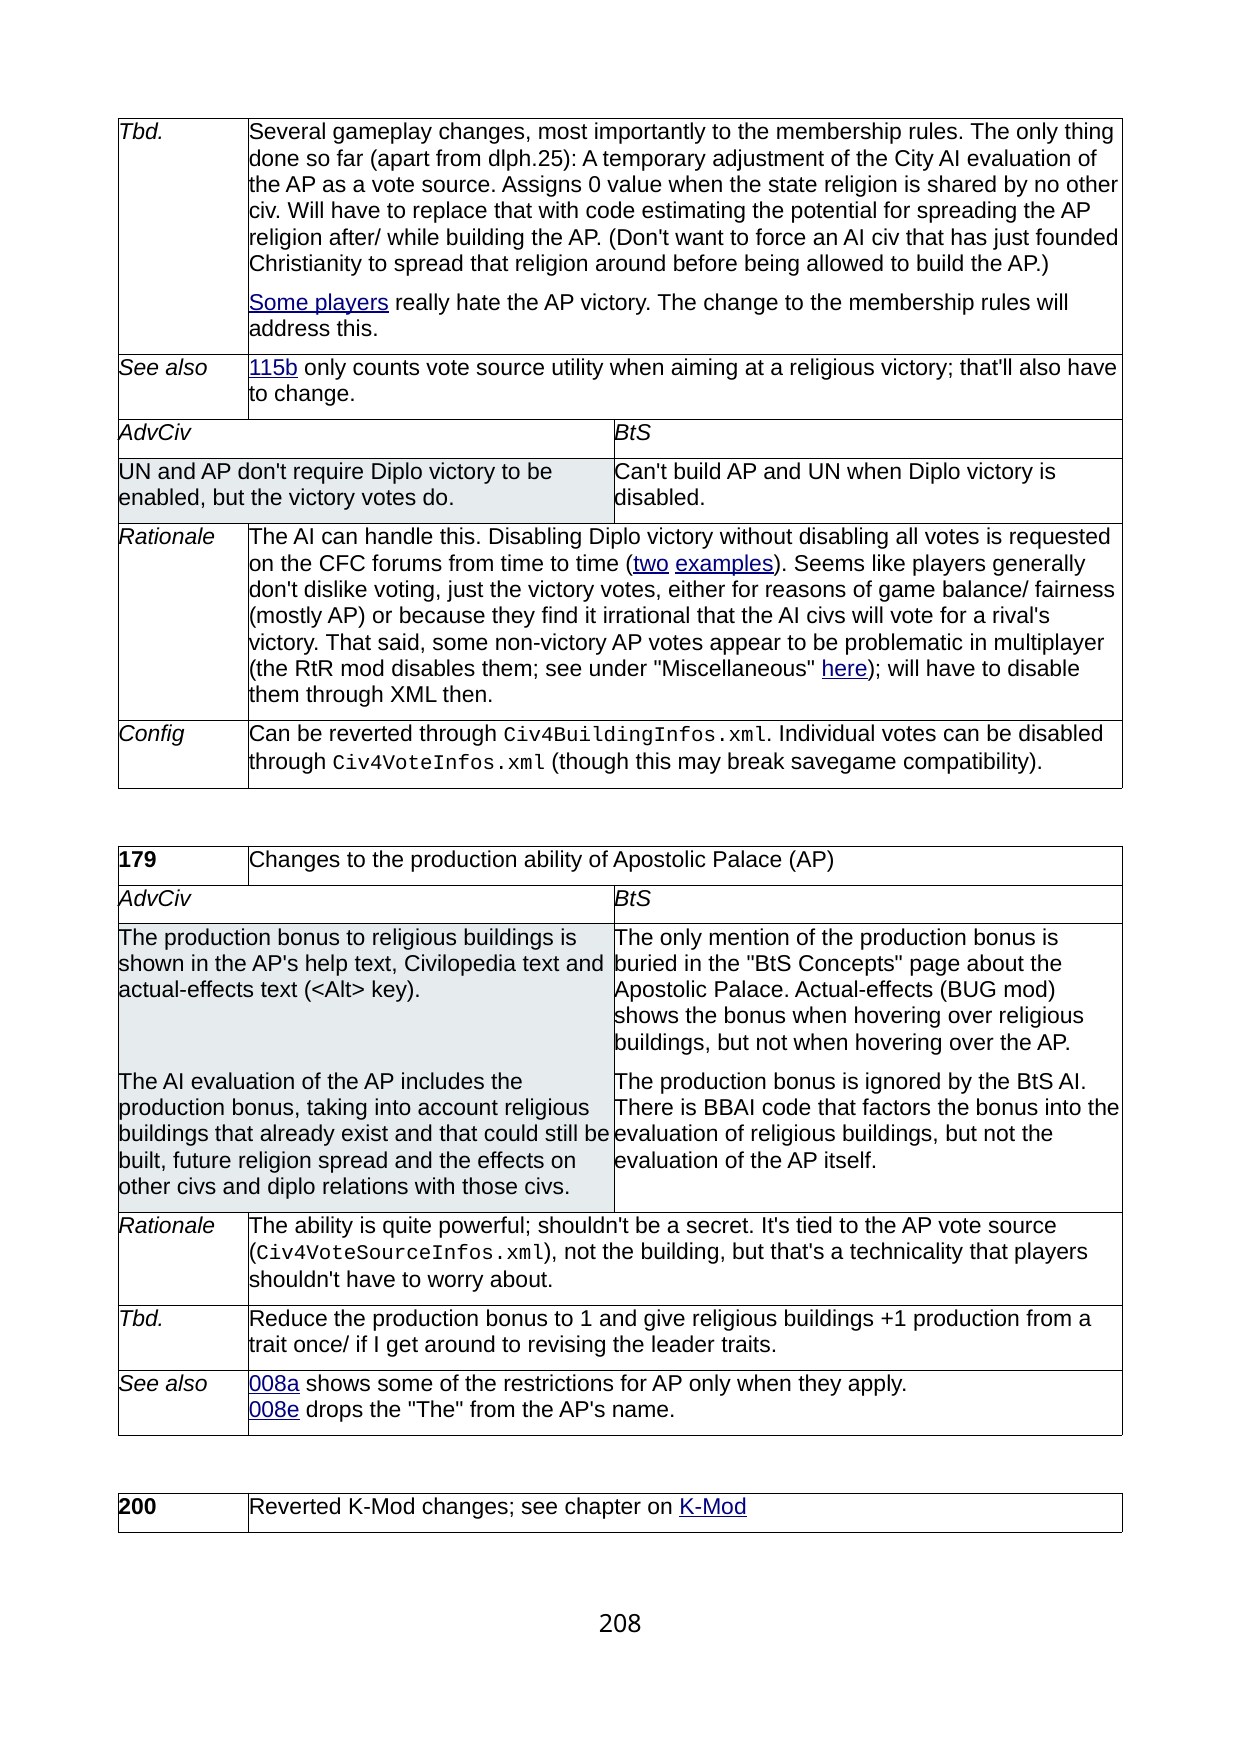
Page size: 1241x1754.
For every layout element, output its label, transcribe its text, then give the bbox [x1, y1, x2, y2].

table_cell Config [119, 721, 248, 788]
table_cell 008a shows some of the restrictions for AP only when they apply. 008e drops the "The" from the AP's name. [249, 1371, 1122, 1435]
table_cell Reduce the production bonus to 1 and give religious buildings +1 production from a trait once/ if I get around to revising the leader traits. [249, 1306, 1122, 1370]
table_cell The production bonus to religious buildings is shown in the AP's help text, Civilopedia text and actual-effects text (<Alt> key). The AI evaluation of the AP includes the production bonus, taking into account religious buildings that already exist and that could still be built, future religion spread and the effects on other civs and diplo relations with those civs. [119, 924, 614, 1212]
table_cell See also [119, 1371, 248, 1435]
table_cell AdvCiv [119, 420, 614, 458]
table_cell The only mention of the production bonus is buried in the "BtS Concepts" page about the Apostolic Palace. Actual-effects (BUG mod) shows the bonus when hovering over religious buildings, but not when hovering over the AP. The production bonus is ignored by the BtS AI. There is BBAI code that factors the bonus into the evaluation of religious buildings, but not the evaluation of the AP itself. [615, 924, 1122, 1212]
table_cell UN and AP don't require Diplo victory to be enabled, but the victory votes do. [119, 459, 614, 523]
table_cell Several gameplay changes, most importantly to the membership rules. The only thing done so far (apart from dlph.25): A temporary adjustment of the City AI evaluation of the AP as a vote source. Assigns 0 value when the state religion is shared by no other civ. Will have to replace that with code estimating the potential for spreading the AP religion after/ while building the AP. (Don't want to force an AI civ that has just founded Christianity to spread that religion around before being allowed to build the AP.) Some players really hate the AP victory. The change to the membership rules will address this. [249, 119, 1122, 354]
table_cell BtS [615, 886, 1122, 923]
table_cell Tbd. [119, 119, 248, 354]
table_header 200 [119, 1494, 248, 1532]
table_header Reverted K-Mod changes; see chapter on K-Mod [249, 1494, 1122, 1532]
table_cell AdvCiv [119, 886, 614, 923]
table_cell Can be reverted through Civ4BuildingInfos.xml. Individual votes can be disabled through Civ4VoteInfos.xml (though this may break savegame compatibility). [249, 721, 1122, 788]
table_cell The ability is quite powerful; shouldn't be a secret. It's tied to the AP vote source (Civ4VoteSourceInfos.xml), not the building, but that's a technicality that players shouldn't have to worry about. [249, 1213, 1122, 1305]
table_cell See also [119, 355, 248, 419]
table_cell 115b only counts vote source utility when aiming at a religious victory; that'll also have to change. [249, 355, 1122, 419]
table_header 179 [119, 847, 248, 884]
table_cell Can't build AP and UN when Diplo victory is disabled. [615, 459, 1122, 523]
table_cell BtS [615, 420, 1122, 458]
table_cell Rationale [119, 1213, 248, 1305]
table_cell Tbd. [119, 1306, 248, 1370]
table_header Changes to the production ability of Apostolic Palace (AP) [249, 847, 1122, 884]
table_cell Rationale [119, 524, 248, 720]
table_cell The AI can handle this. Disabling Diplo victory without disabling all votes is requested on the CFC forums from time to time (two examples). Seems like players generally don't dislike voting, just the victory votes, either for reasons of game balance/ fairness (mostly AP) or because they find it irrational that the AI civs will vote for a rival's victory. That said, some non-victory AP votes appear to be problematic in multiplayer (the RtR mod disables them; see under "Miscellaneous" here); will have to disable them through XML then. [249, 524, 1122, 720]
